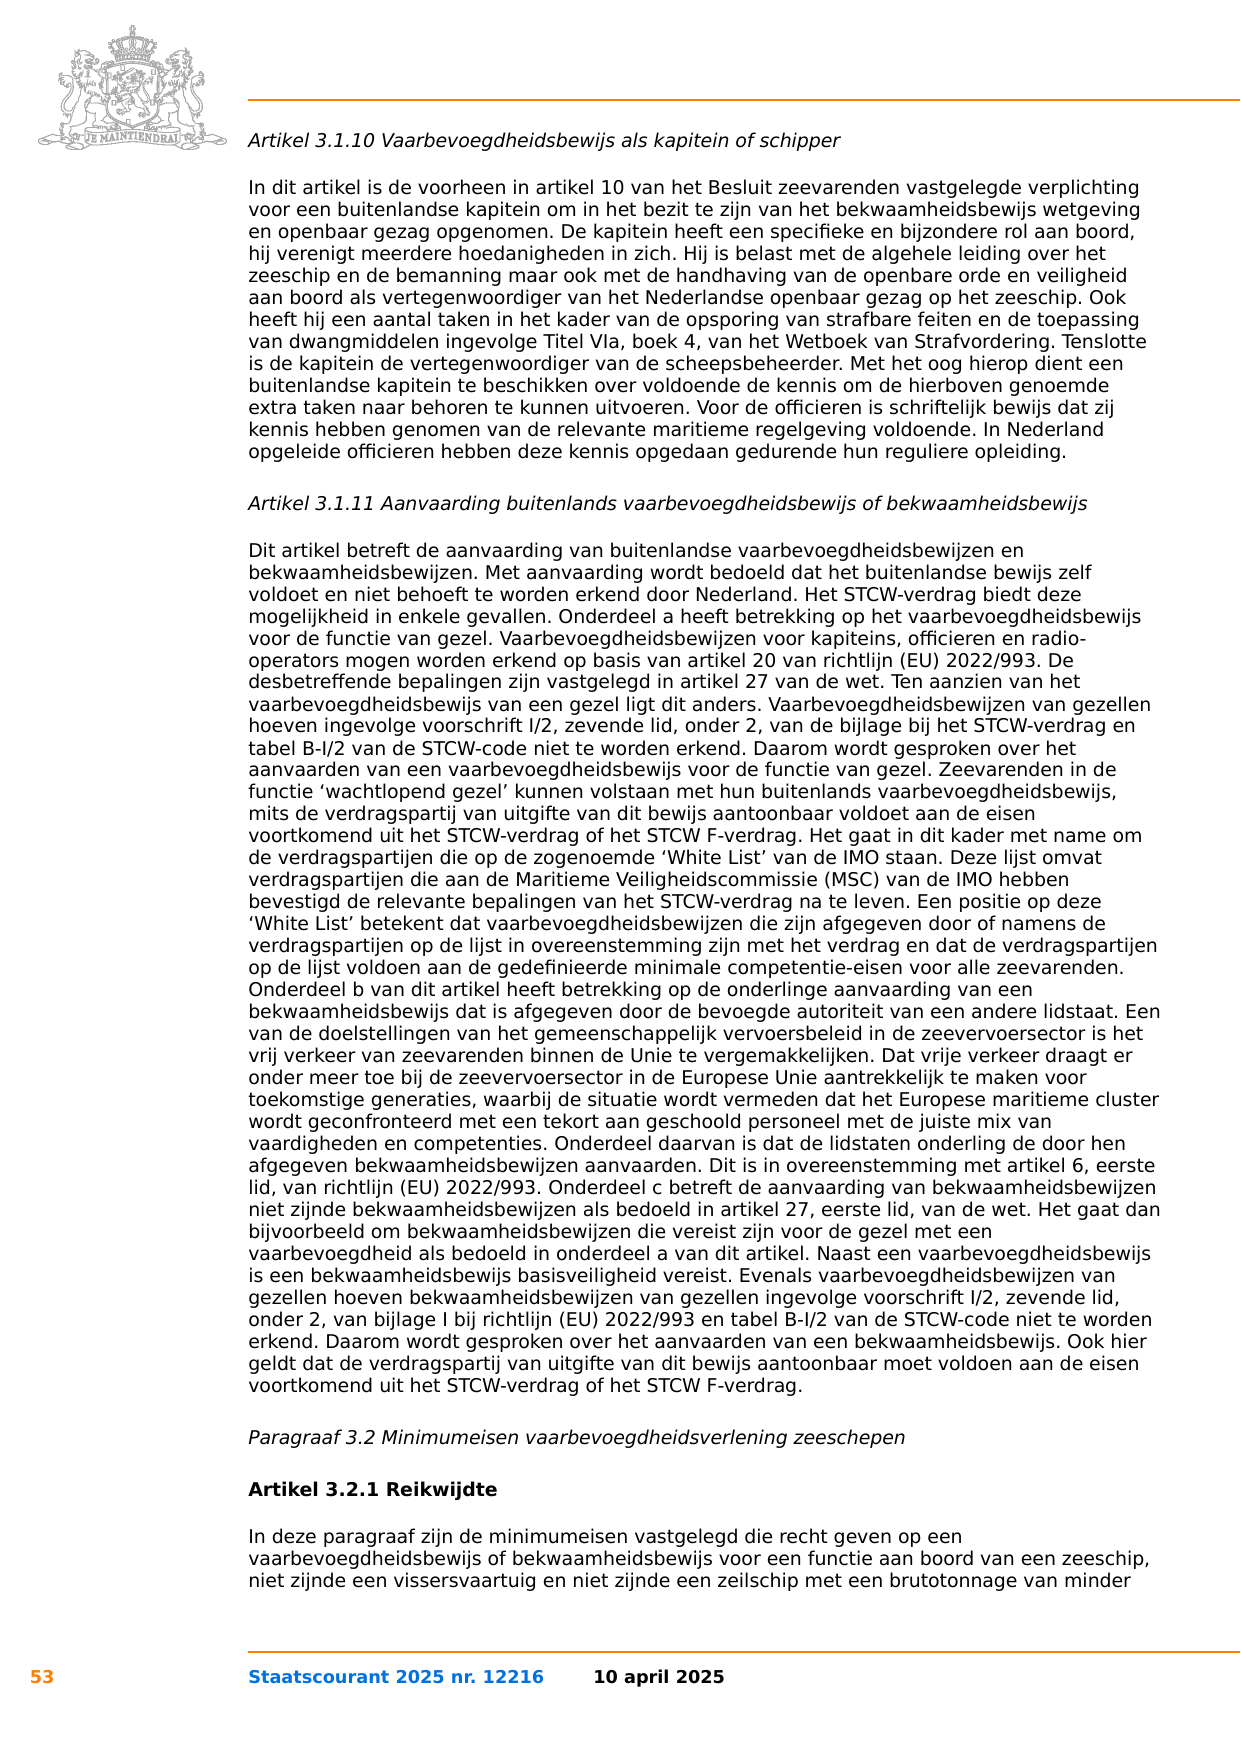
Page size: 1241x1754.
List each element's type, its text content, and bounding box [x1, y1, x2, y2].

text Dit artikel betreft de aanvaarding van buitenlandse vaarbevoegdheidsbewijzen en bekwaamheidsbewijzen. Met aanvaarding wordt bedoeld dat het buitenlandse bewijs zelf voldoet en niet behoeft te worden erkend door Nederland. Het STCW-verdrag biedt deze mogelijkheid in enkele gevallen. Onderdeel a heeft betrekking op het vaarbevoegdheidsbewijs voor de functie van gezel. Vaarbevoegdheidsbewijzen voor kapiteins, officieren en radio-operators mogen worden erkend op basis van artikel 20 van richtlijn (EU) 2022/993. De desbetreffende bepalingen zijn vastgelegd in artikel 27 van de wet. Ten aanzien van het vaarbevoegdheidsbewijs van een gezel ligt dit anders. Vaarbevoegdheidsbewijzen van gezellen hoeven ingevolge voorschrift I/2, zevende lid, onder 2, van de bijlage bij het STCW-verdrag en tabel B-I/2 van de STCW-code niet te worden erkend. Daarom wordt gesproken over het aanvaarden van een vaarbevoegdheidsbewijs voor de functie van gezel. Zeevarenden in de functie ‘wachtlopend gezel’ kunnen volstaan met hun buitenlands vaarbevoegdheidsbewijs, mits de verdragspartij van uitgifte van dit bewijs aantoonbaar voldoet aan de eisen voortkomend uit het STCW-verdrag of het STCW F-verdrag. Het gaat in dit kader met name om de verdragspartijen die op de zogenoemde ‘White List’ van de IMO staan. Deze lijst omvat verdragspartijen die aan de Maritieme Veiligheidscommissie (MSC) van de IMO hebben bevestigd de relevante bepalingen van het STCW-verdrag na te leven. Een positie op deze ‘White List’ betekent dat vaarbevoegdheidsbewijzen die zijn afgegeven door of namens de verdragspartijen op de lijst in overeenstemming zijn met het verdrag en dat de verdragspartijen op de lijst voldoen aan de gedefinieerde minimale competentie-eisen voor alle zeevarenden. Onderdeel b van dit artikel heeft betrekking op de onderlinge aanvaarding van een bekwaamheidsbewijs dat is afgegeven door de bevoegde autoriteit van een andere lidstaat. Een van de doelstellingen van het gemeenschappelijk vervoersbeleid in de zeevervoersector is het vrij verkeer van zeevarenden binnen de Unie te vergemakkelijken. Dat vrije verkeer draagt er onder meer toe bij de zeevervoersector in de Europese Unie aantrekkelijk te maken voor toekomstige generaties, waarbij de situatie wordt vermeden dat het Europese maritieme cluster wordt geconfronteerd met een tekort aan geschoold personeel met de juiste mix van vaardigheden en competenties. Onderdeel daarvan is dat de lidstaten onderling de door hen afgegeven bekwaamheidsbewijzen aanvaarden. Dit is in overeenstemming met artikel 6, eerste lid, van richtlijn (EU) 2022/993. Onderdeel c betreft de aanvaarding van bekwaamheidsbewijzen niet zijnde bekwaamheidsbewijzen als bedoeld in artikel 27, eerste lid, van de wet. Het gaat dan bijvoorbeeld om bekwaamheidsbewijzen die vereist zijn voor de gezel met een vaarbevoegdheid als bedoeld in onderdeel a van dit artikel. Naast een vaarbevoegdheidsbewijs is een bekwaamheidsbewijs basisveiligheid vereist. Evenals vaarbevoegdheidsbewijzen van gezellen hoeven bekwaamheidsbewijzen van gezellen ingevolge voorschrift I/2, zevende lid, onder 2, van bijlage I bij richtlijn (EU) 2022/993 en tabel B-I/2 van de STCW-code niet te worden erkend. Daarom wordt gesproken over het aanvaarden van een bekwaamheidsbewijs. Ook hier geldt dat de verdragspartij van uitgifte van dit bewijs aantoonbaar moet voldoen aan de eisen voortkomend uit het STCW-verdrag of het STCW F-verdrag. [248, 539, 1163, 1397]
subtitle Artikel 3.1.10 Vaarbevoegdheidsbewijs als kapitein of schipper [248, 130, 1163, 152]
subtitle Artikel 3.1.11 Aanvaarding buitenlands vaarbevoegdheidsbewijs of bekwaamheidsbewijs [248, 493, 1163, 514]
text In deze paragraaf zijn de minimumeisen vastgelegd die recht geven op een vaarbevoegdheidsbewijs of bekwaamheidsbewijs voor een functie aan boord van een zeeschip, niet zijnde een vissersvaartuig en niet zijnde een zeilschip met een brutotonnage van minder [248, 1526, 1163, 1592]
subtitle Artikel 3.2.1 Reikwijdte [248, 1479, 1163, 1501]
subtitle Paragraaf 3.2 Minimumeisen vaarbevoegdheidsverlening zeeschepen [248, 1427, 1163, 1449]
picture [38, 25, 227, 150]
text In dit artikel is de voorheen in artikel 10 van het Besluit zeevarenden vastgelegde verplichting voor een buitenlandse kapitein om in het bezit te zijn van het bekwaamheidsbewijs wetgeving en openbaar gezag opgenomen. De kapitein heeft een specifieke en bijzondere rol aan boord, hij verenigt meerdere hoedanigheden in zich. Hij is belast met de algehele leiding over het zeeschip en de bemanning maar ook met de handhaving van de openbare orde en veiligheid aan boord als vertegenwoordiger van het Nederlandse openbaar gezag op het zeeschip. Ook heeft hij een aantal taken in het kader van de opsporing van strafbare feiten en de toepassing van dwangmiddelen ingevolge Titel VIa, boek 4, van het Wetboek van Strafvordering. Tenslotte is de kapitein de vertegenwoordiger van de scheepsbeheerder. Met het oog hierop dient een buitenlandse kapitein te beschikken over voldoende de kennis om de hierboven genoemde extra taken naar behoren te kunnen uitvoeren. Voor de officieren is schriftelijk bewijs dat zij kennis hebben genomen van de relevante maritieme regelgeving voldoende. In Nederland opgeleide officieren hebben deze kennis opgedaan gedurende hun reguliere opleiding. [248, 177, 1163, 463]
